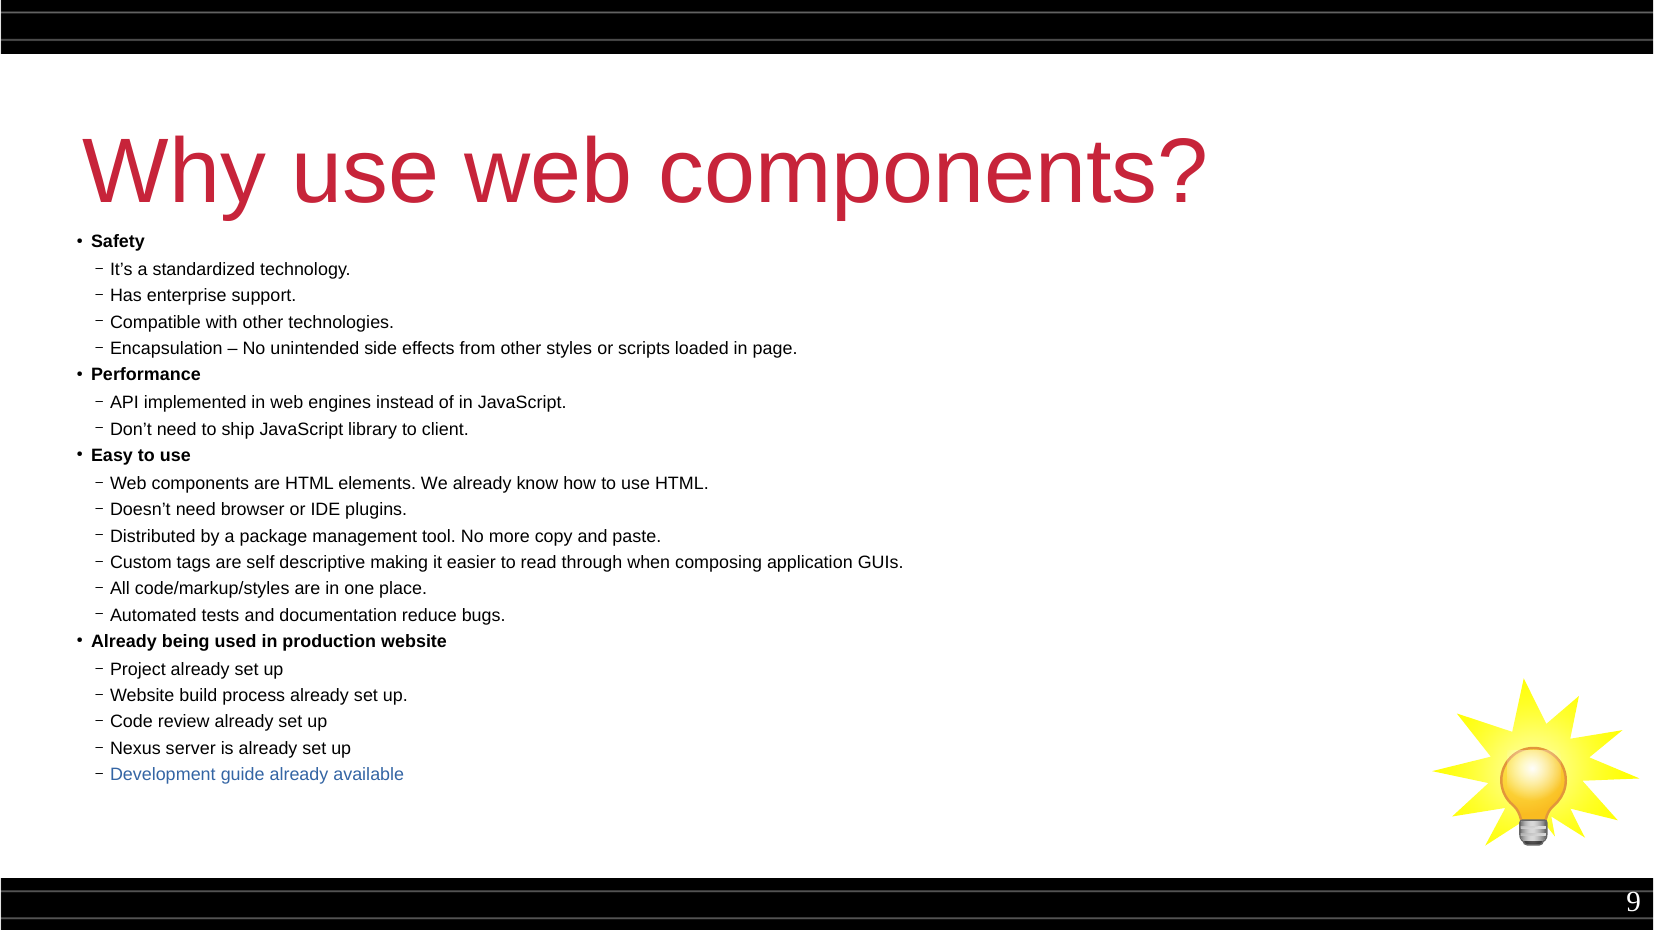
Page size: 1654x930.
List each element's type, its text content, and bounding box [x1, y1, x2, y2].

list Safety It’s a standardized technology. Has enterprise support. Compatible with other technologies. Encapsulation – No unintended side effects from other styles or scripts loaded in page. Performance API implemented in web engines instead of in JavaScript. Don’t need to ship JavaScript library to client. Easy to use Web components are HTML elements. We already know how to use HTML. Doesn’t need browser or IDE plugins. Distributed by a package management tool. No more copy and paste. Custom tags are self descriptive making it easier to read through when composing application GUIs. All code/markup/styles are in one place. Automated tests and documentation reduce bugs. Already being used in production website Project already set up Website build process already set up. Code review already set up Nexus server is already set up Development guide already available [71, 231, 1560, 810]
picture [0, 644, 1654, 930]
picture [0, 0, 1654, 54]
title Why use web components? [82, 92, 1571, 248]
